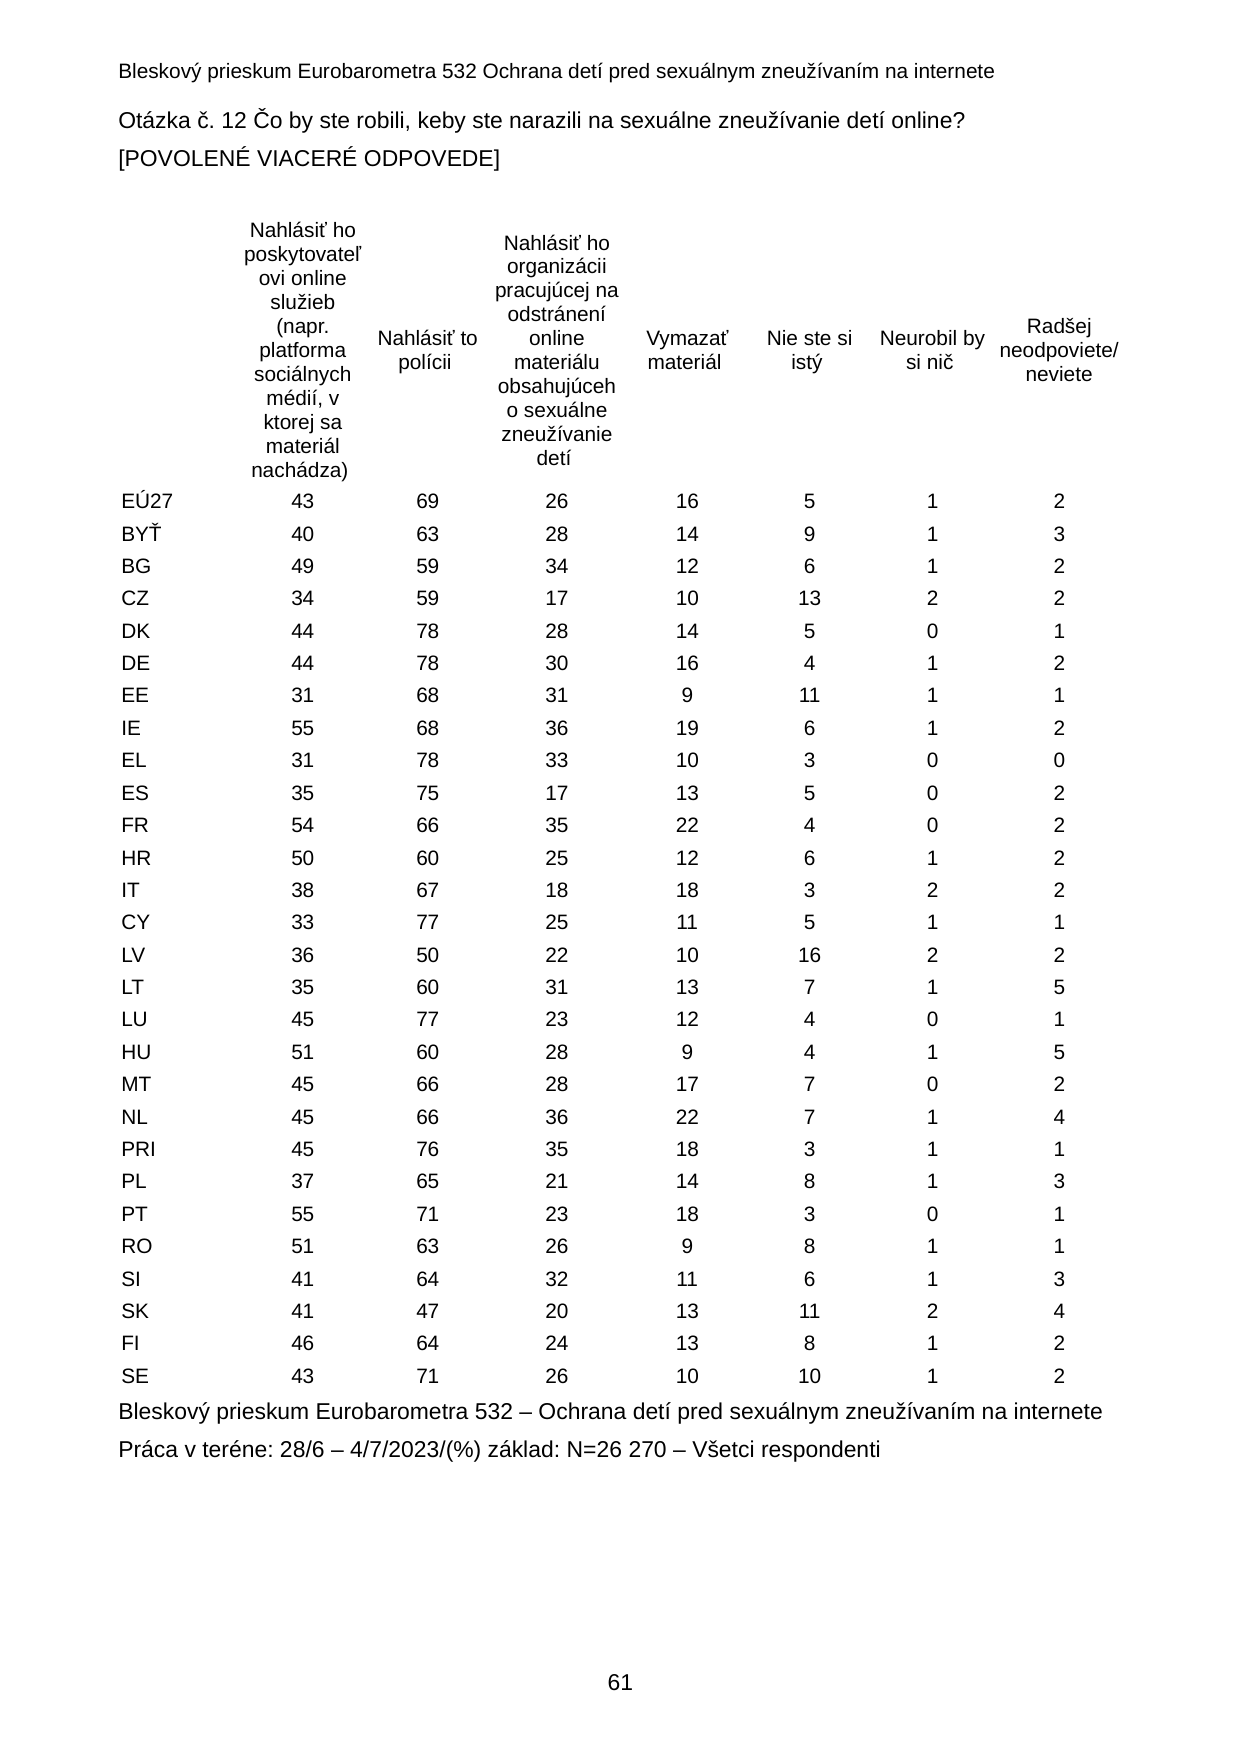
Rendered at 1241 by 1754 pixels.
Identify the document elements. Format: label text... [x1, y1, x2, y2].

table_cell 0 [996, 744, 1122, 776]
table_cell 1 [869, 647, 996, 679]
table_cell 12 [624, 1003, 750, 1036]
table_cell 31 [489, 679, 624, 712]
table_cell 3 [996, 1165, 1122, 1197]
table_cell 1 [996, 906, 1122, 938]
table_cell 1 [996, 1003, 1122, 1036]
table_cell 59 [366, 582, 489, 614]
table_cell 2 [869, 874, 996, 906]
table_cell 5 [750, 906, 869, 938]
table_cell 33 [489, 744, 624, 776]
table_cell 51 [239, 1230, 366, 1262]
table_cell SI [118, 1262, 239, 1295]
table_cell 1 [869, 550, 996, 582]
table_cell 18 [624, 1133, 750, 1165]
table_cell 8 [750, 1327, 869, 1359]
table_cell 7 [750, 971, 869, 1003]
table_cell 41 [239, 1295, 366, 1327]
table_header Vymazať materiál [624, 215, 750, 485]
table_cell 35 [489, 809, 624, 841]
table_cell 68 [366, 679, 489, 712]
table_cell 2 [996, 776, 1122, 809]
table_cell 11 [624, 906, 750, 938]
table_cell CY [118, 906, 239, 938]
table_cell 1 [869, 1230, 996, 1262]
table_cell HR [118, 841, 239, 873]
table_cell 28 [489, 1068, 624, 1100]
table_cell 64 [366, 1327, 489, 1359]
table_cell BYŤ [118, 517, 239, 549]
table_cell 65 [366, 1165, 489, 1197]
table_cell 0 [869, 744, 996, 776]
table_cell 11 [624, 1262, 750, 1295]
table_cell BG [118, 550, 239, 582]
table_cell 55 [239, 1198, 366, 1230]
table_cell 3 [750, 874, 869, 906]
table_cell 4 [750, 647, 869, 679]
table_cell 21 [489, 1165, 624, 1197]
table_cell 44 [239, 614, 366, 647]
table_cell 13 [624, 1295, 750, 1327]
table_cell 31 [239, 744, 366, 776]
table_cell 13 [624, 971, 750, 1003]
table_cell PL [118, 1165, 239, 1197]
table_cell 14 [624, 517, 750, 549]
table_cell 5 [996, 1036, 1122, 1068]
table_cell 23 [489, 1003, 624, 1036]
table_cell 59 [366, 550, 489, 582]
table_cell 2 [996, 485, 1122, 517]
table_header Nahlásiť to polícii [366, 215, 489, 485]
table_cell 2 [996, 1327, 1122, 1359]
table_cell 1 [869, 1133, 996, 1165]
table_cell 0 [869, 776, 996, 809]
table_cell 35 [239, 971, 366, 1003]
table_cell 28 [489, 517, 624, 549]
table_cell 45 [239, 1133, 366, 1165]
table_cell 78 [366, 614, 489, 647]
table_cell 50 [366, 938, 489, 971]
table_cell 77 [366, 906, 489, 938]
table_cell 77 [366, 1003, 489, 1036]
table_cell 25 [489, 841, 624, 873]
table_cell 2 [996, 1068, 1122, 1100]
table_cell 1 [996, 1230, 1122, 1262]
table_cell 4 [996, 1295, 1122, 1327]
table_cell 69 [366, 485, 489, 517]
table_cell 1 [869, 485, 996, 517]
table_cell 2 [996, 874, 1122, 906]
table_cell 0 [869, 809, 996, 841]
table_cell 41 [239, 1262, 366, 1295]
table_cell 9 [750, 517, 869, 549]
table_cell 34 [239, 582, 366, 614]
table_cell 1 [869, 679, 996, 712]
table_cell 2 [996, 550, 1122, 582]
table_cell 22 [624, 1100, 750, 1133]
table_cell 55 [239, 712, 366, 744]
table_cell 0 [869, 1068, 996, 1100]
table_cell 14 [624, 1165, 750, 1197]
table_cell EÚ27 [118, 485, 239, 517]
table_header [118, 215, 239, 485]
table_cell 22 [624, 809, 750, 841]
table_cell 17 [624, 1068, 750, 1100]
table_cell 1 [996, 1198, 1122, 1230]
table_cell 71 [366, 1198, 489, 1230]
table_header Radšej neodpoviete/neviete [996, 215, 1122, 485]
table_cell 22 [489, 938, 624, 971]
table_cell 4 [750, 1036, 869, 1068]
table_cell 0 [869, 1003, 996, 1036]
table_cell 3 [750, 1133, 869, 1165]
table_cell 54 [239, 809, 366, 841]
table_cell 23 [489, 1198, 624, 1230]
table_cell 30 [489, 647, 624, 679]
table_cell MT [118, 1068, 239, 1100]
table_cell 26 [489, 1360, 624, 1392]
table_cell 1 [869, 1327, 996, 1359]
table_cell CZ [118, 582, 239, 614]
table_cell 2 [869, 582, 996, 614]
table_cell 8 [750, 1165, 869, 1197]
table_cell 49 [239, 550, 366, 582]
table_cell 4 [750, 1003, 869, 1036]
table_cell 2 [869, 1295, 996, 1327]
table_cell 8 [750, 1230, 869, 1262]
table_cell 11 [750, 679, 869, 712]
table_cell DK [118, 614, 239, 647]
table_cell PRI [118, 1133, 239, 1165]
table_cell 9 [624, 1036, 750, 1068]
table_cell 1 [869, 517, 996, 549]
table_cell 3 [996, 1262, 1122, 1295]
table_cell 66 [366, 1100, 489, 1133]
table_cell 43 [239, 485, 366, 517]
table_cell 47 [366, 1295, 489, 1327]
table_cell 75 [366, 776, 489, 809]
table_cell 51 [239, 1036, 366, 1068]
table_cell 10 [624, 744, 750, 776]
table_cell LV [118, 938, 239, 971]
table_cell 32 [489, 1262, 624, 1295]
table_cell 66 [366, 1068, 489, 1100]
table_cell 2 [996, 1360, 1122, 1392]
table_cell 1 [869, 712, 996, 744]
table_cell 28 [489, 1036, 624, 1068]
table_cell 45 [239, 1100, 366, 1133]
table_cell 4 [996, 1100, 1122, 1133]
table_cell LU [118, 1003, 239, 1036]
table_cell RO [118, 1230, 239, 1262]
table_cell 34 [489, 550, 624, 582]
table_cell 9 [624, 679, 750, 712]
table_cell 18 [489, 874, 624, 906]
table_header Neurobil by si nič [869, 215, 996, 485]
table_cell 2 [996, 809, 1122, 841]
table_cell 20 [489, 1295, 624, 1327]
table_cell 1 [996, 614, 1122, 647]
table_cell FR [118, 809, 239, 841]
table_cell NL [118, 1100, 239, 1133]
table_cell 78 [366, 647, 489, 679]
table_cell 3 [750, 744, 869, 776]
table_cell 13 [624, 776, 750, 809]
table_cell 1 [869, 1036, 996, 1068]
table_cell PT [118, 1198, 239, 1230]
table_cell IE [118, 712, 239, 744]
table_cell 36 [489, 1100, 624, 1133]
table_cell 71 [366, 1360, 489, 1392]
table_cell 1 [869, 1360, 996, 1392]
table_cell 13 [624, 1327, 750, 1359]
table_header Nie ste si istý [750, 215, 869, 485]
table_cell 67 [366, 874, 489, 906]
table_cell 2 [996, 938, 1122, 971]
table_cell 44 [239, 647, 366, 679]
table_cell 1 [869, 1165, 996, 1197]
table_cell 2 [996, 712, 1122, 744]
table_cell 14 [624, 614, 750, 647]
table_cell 40 [239, 517, 366, 549]
table_cell 2 [996, 841, 1122, 873]
table_cell ES [118, 776, 239, 809]
table_header Nahlásiť ho organizácii pracujúcej na odstránení online materiálu obsahujúceho sexuálne zneužívanie detí [489, 215, 624, 485]
table_cell 46 [239, 1327, 366, 1359]
table_cell SK [118, 1295, 239, 1327]
text Otázka č. 12 Čo by ste robili, keby ste narazili na sexuálne zneužívanie detí online? [118, 107, 1122, 133]
table_cell 10 [624, 582, 750, 614]
table_cell 1 [869, 1262, 996, 1295]
text Bleskový prieskum Eurobarometra 532 – Ochrana detí pred sexuálnym zneužívaním na internete [118, 1398, 1122, 1424]
table_cell 45 [239, 1003, 366, 1036]
table_cell 26 [489, 1230, 624, 1262]
table_cell 63 [366, 517, 489, 549]
table_cell FI [118, 1327, 239, 1359]
table_cell 5 [750, 776, 869, 809]
text Práca v teréne: 28/6 – 4/7/2023/(%) základ: N=26 270 – Všetci respondenti [118, 1436, 1122, 1462]
table_cell 0 [869, 614, 996, 647]
table_cell 10 [624, 938, 750, 971]
table_cell 66 [366, 809, 489, 841]
table_cell 17 [489, 776, 624, 809]
table_cell 50 [239, 841, 366, 873]
table_cell 16 [624, 485, 750, 517]
table_cell 35 [489, 1133, 624, 1165]
table_cell 36 [239, 938, 366, 971]
table_cell 7 [750, 1100, 869, 1133]
table_cell EE [118, 679, 239, 712]
table_cell 38 [239, 874, 366, 906]
table_cell 6 [750, 712, 869, 744]
table_cell 6 [750, 841, 869, 873]
table_cell 1 [869, 1100, 996, 1133]
table_cell 60 [366, 1036, 489, 1068]
table_cell 4 [750, 809, 869, 841]
table_cell 78 [366, 744, 489, 776]
table_cell 36 [489, 712, 624, 744]
table_cell 1 [996, 679, 1122, 712]
table_cell 1 [869, 841, 996, 873]
table_cell 60 [366, 841, 489, 873]
table_cell 10 [624, 1360, 750, 1392]
table_cell 10 [750, 1360, 869, 1392]
table_cell 35 [239, 776, 366, 809]
text [POVOLENÉ VIACERÉ ODPOVEDE] [118, 145, 1122, 171]
table_header Nahlásiť ho poskytovateľovi online služieb (napr. platforma sociálnych médií, v ktorej sa materiál nachádza) [239, 215, 366, 485]
table_cell 1 [869, 906, 996, 938]
table_cell DE [118, 647, 239, 679]
table_cell 63 [366, 1230, 489, 1262]
table_cell 28 [489, 614, 624, 647]
table_cell 76 [366, 1133, 489, 1165]
table_cell 5 [750, 614, 869, 647]
table_cell 45 [239, 1068, 366, 1100]
table_cell 68 [366, 712, 489, 744]
table_cell 37 [239, 1165, 366, 1197]
table_cell LT [118, 971, 239, 1003]
table_cell 26 [489, 485, 624, 517]
table_cell 2 [996, 647, 1122, 679]
table_cell 11 [750, 1295, 869, 1327]
table_cell 12 [624, 550, 750, 582]
table_cell 5 [750, 485, 869, 517]
table_cell 2 [996, 582, 1122, 614]
table_cell 5 [996, 971, 1122, 1003]
table_cell IT [118, 874, 239, 906]
table_cell 13 [750, 582, 869, 614]
table_cell 25 [489, 906, 624, 938]
table_cell 31 [489, 971, 624, 1003]
table_cell 43 [239, 1360, 366, 1392]
table_cell 18 [624, 874, 750, 906]
table_cell EL [118, 744, 239, 776]
table_cell 2 [869, 938, 996, 971]
table_cell 1 [869, 971, 996, 1003]
table_cell 24 [489, 1327, 624, 1359]
table_cell HU [118, 1036, 239, 1068]
table_cell 60 [366, 971, 489, 1003]
table_cell 6 [750, 550, 869, 582]
table_cell 7 [750, 1068, 869, 1100]
table_cell 9 [624, 1230, 750, 1262]
table_cell 0 [869, 1198, 996, 1230]
table_cell SE [118, 1360, 239, 1392]
table_cell 33 [239, 906, 366, 938]
table_cell 18 [624, 1198, 750, 1230]
table_cell 64 [366, 1262, 489, 1295]
table_cell 3 [996, 517, 1122, 549]
table_cell 16 [624, 647, 750, 679]
table_cell 17 [489, 582, 624, 614]
table_cell 19 [624, 712, 750, 744]
table_cell 16 [750, 938, 869, 971]
table_cell 12 [624, 841, 750, 873]
table_cell 1 [996, 1133, 1122, 1165]
table_cell 31 [239, 679, 366, 712]
table_cell 3 [750, 1198, 869, 1230]
table_cell 6 [750, 1262, 869, 1295]
